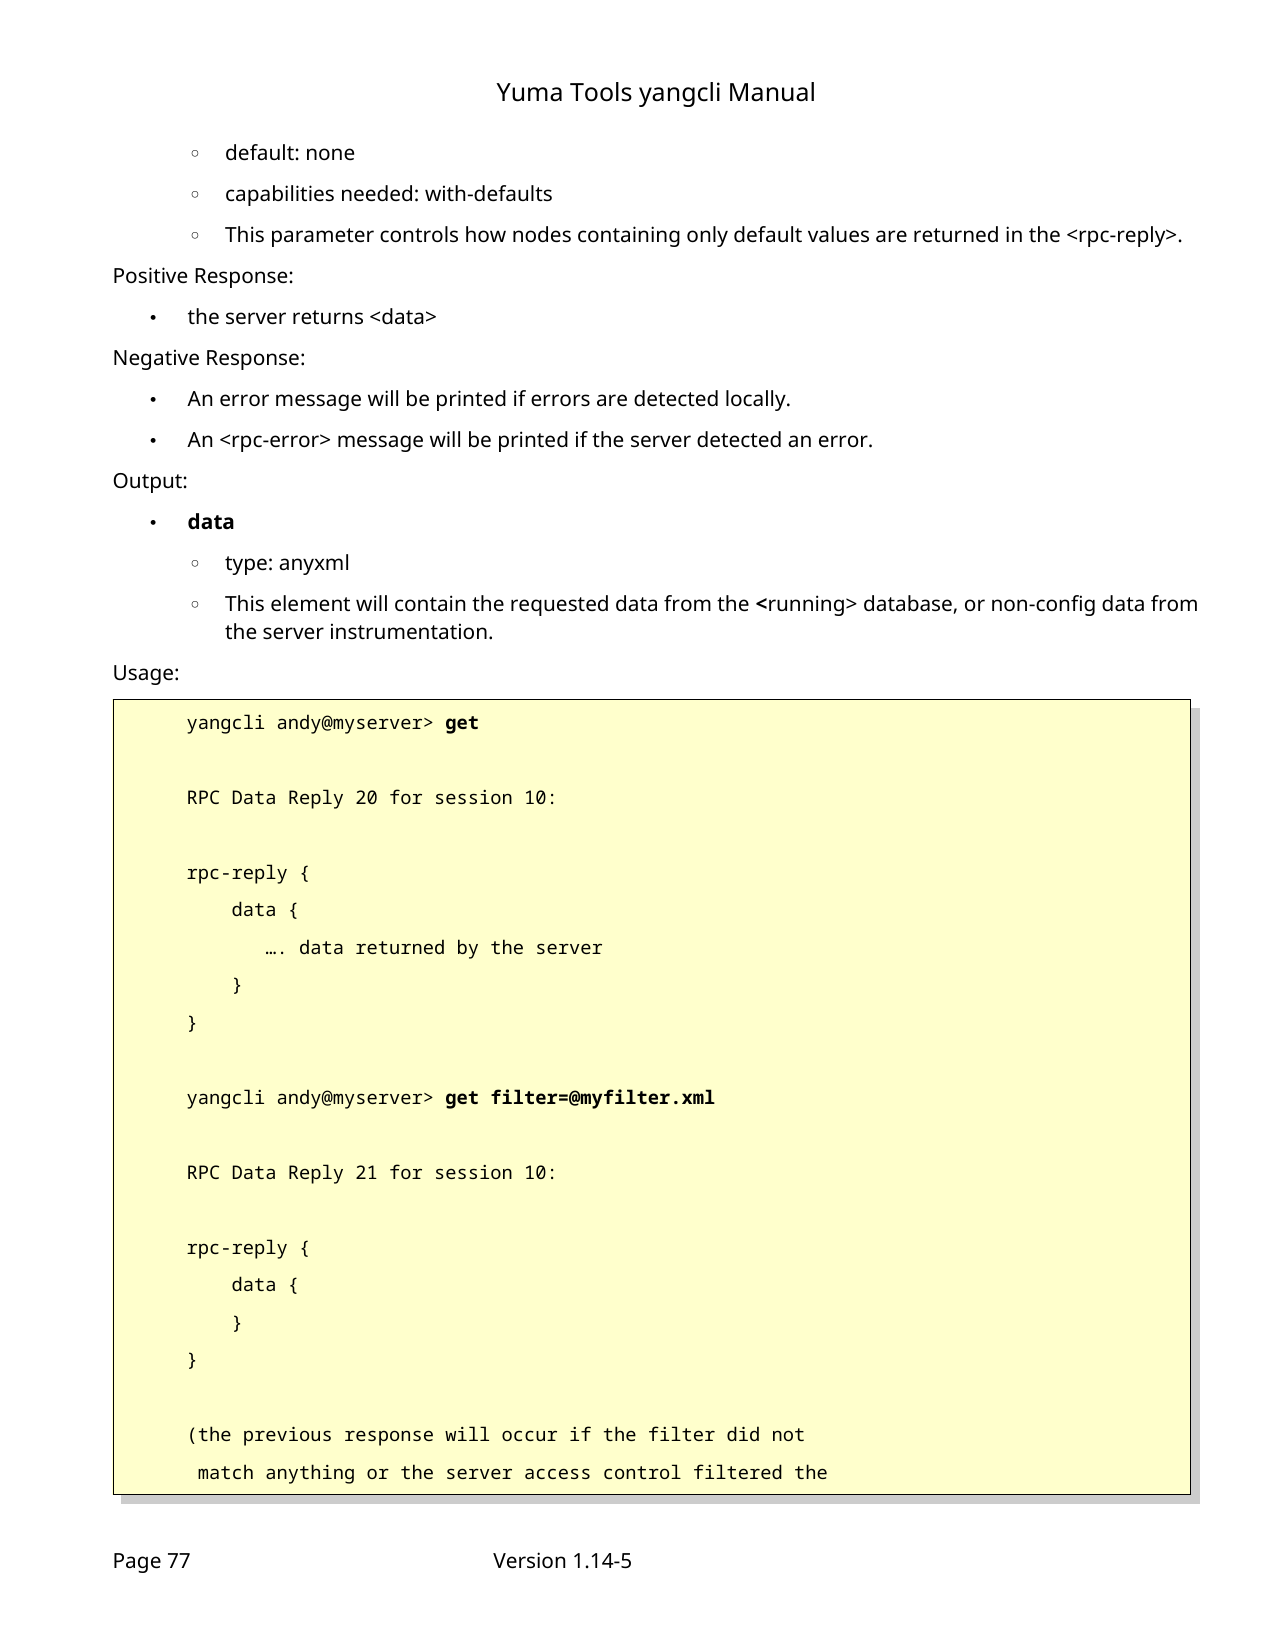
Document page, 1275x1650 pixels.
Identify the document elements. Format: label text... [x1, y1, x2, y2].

list This parameter controls how nodes containing only default values are returned in the <rpc-reply>. [187, 220, 1200, 249]
text data { [114, 1262, 1190, 1297]
text yangcli andy@myserver> get filter=@myfilter.xml [114, 1074, 1190, 1110]
text yangcli andy@myserver> get [114, 700, 1190, 735]
text } [114, 1337, 1190, 1372]
text data { [114, 887, 1190, 922]
list data [150, 507, 1200, 535]
text } [114, 962, 1190, 997]
text } [114, 999, 1190, 1035]
text match anything or the server access control filtered the [114, 1449, 1190, 1494]
list capabilities needed: with-defaults [187, 179, 1200, 208]
text RPC Data Reply 20 for session 10: [114, 774, 1190, 810]
text rpc-reply { [114, 1224, 1190, 1260]
list type: anyxml [187, 548, 1200, 576]
text Output: [112, 466, 1200, 494]
list default: none [187, 138, 1200, 167]
text } [114, 1299, 1190, 1335]
text Usage: [112, 658, 1200, 687]
text Positive Response: [112, 261, 1200, 290]
text (the previous response will occur if the filter did not [114, 1412, 1190, 1447]
text …. data returned by the server [114, 924, 1190, 960]
list the server returns <data> [150, 302, 1200, 331]
text rpc-reply { [114, 849, 1190, 885]
list This element will contain the requested data from the <running> database, or non-config data from the server instrumentation. [187, 589, 1200, 646]
text Negative Response: [112, 343, 1200, 372]
list An error message will be printed if errors are detected locally. [150, 384, 1200, 413]
text RPC Data Reply 21 for session 10: [114, 1149, 1190, 1185]
list An <rpc-error> message will be printed if the server detected an error. [150, 425, 1200, 453]
